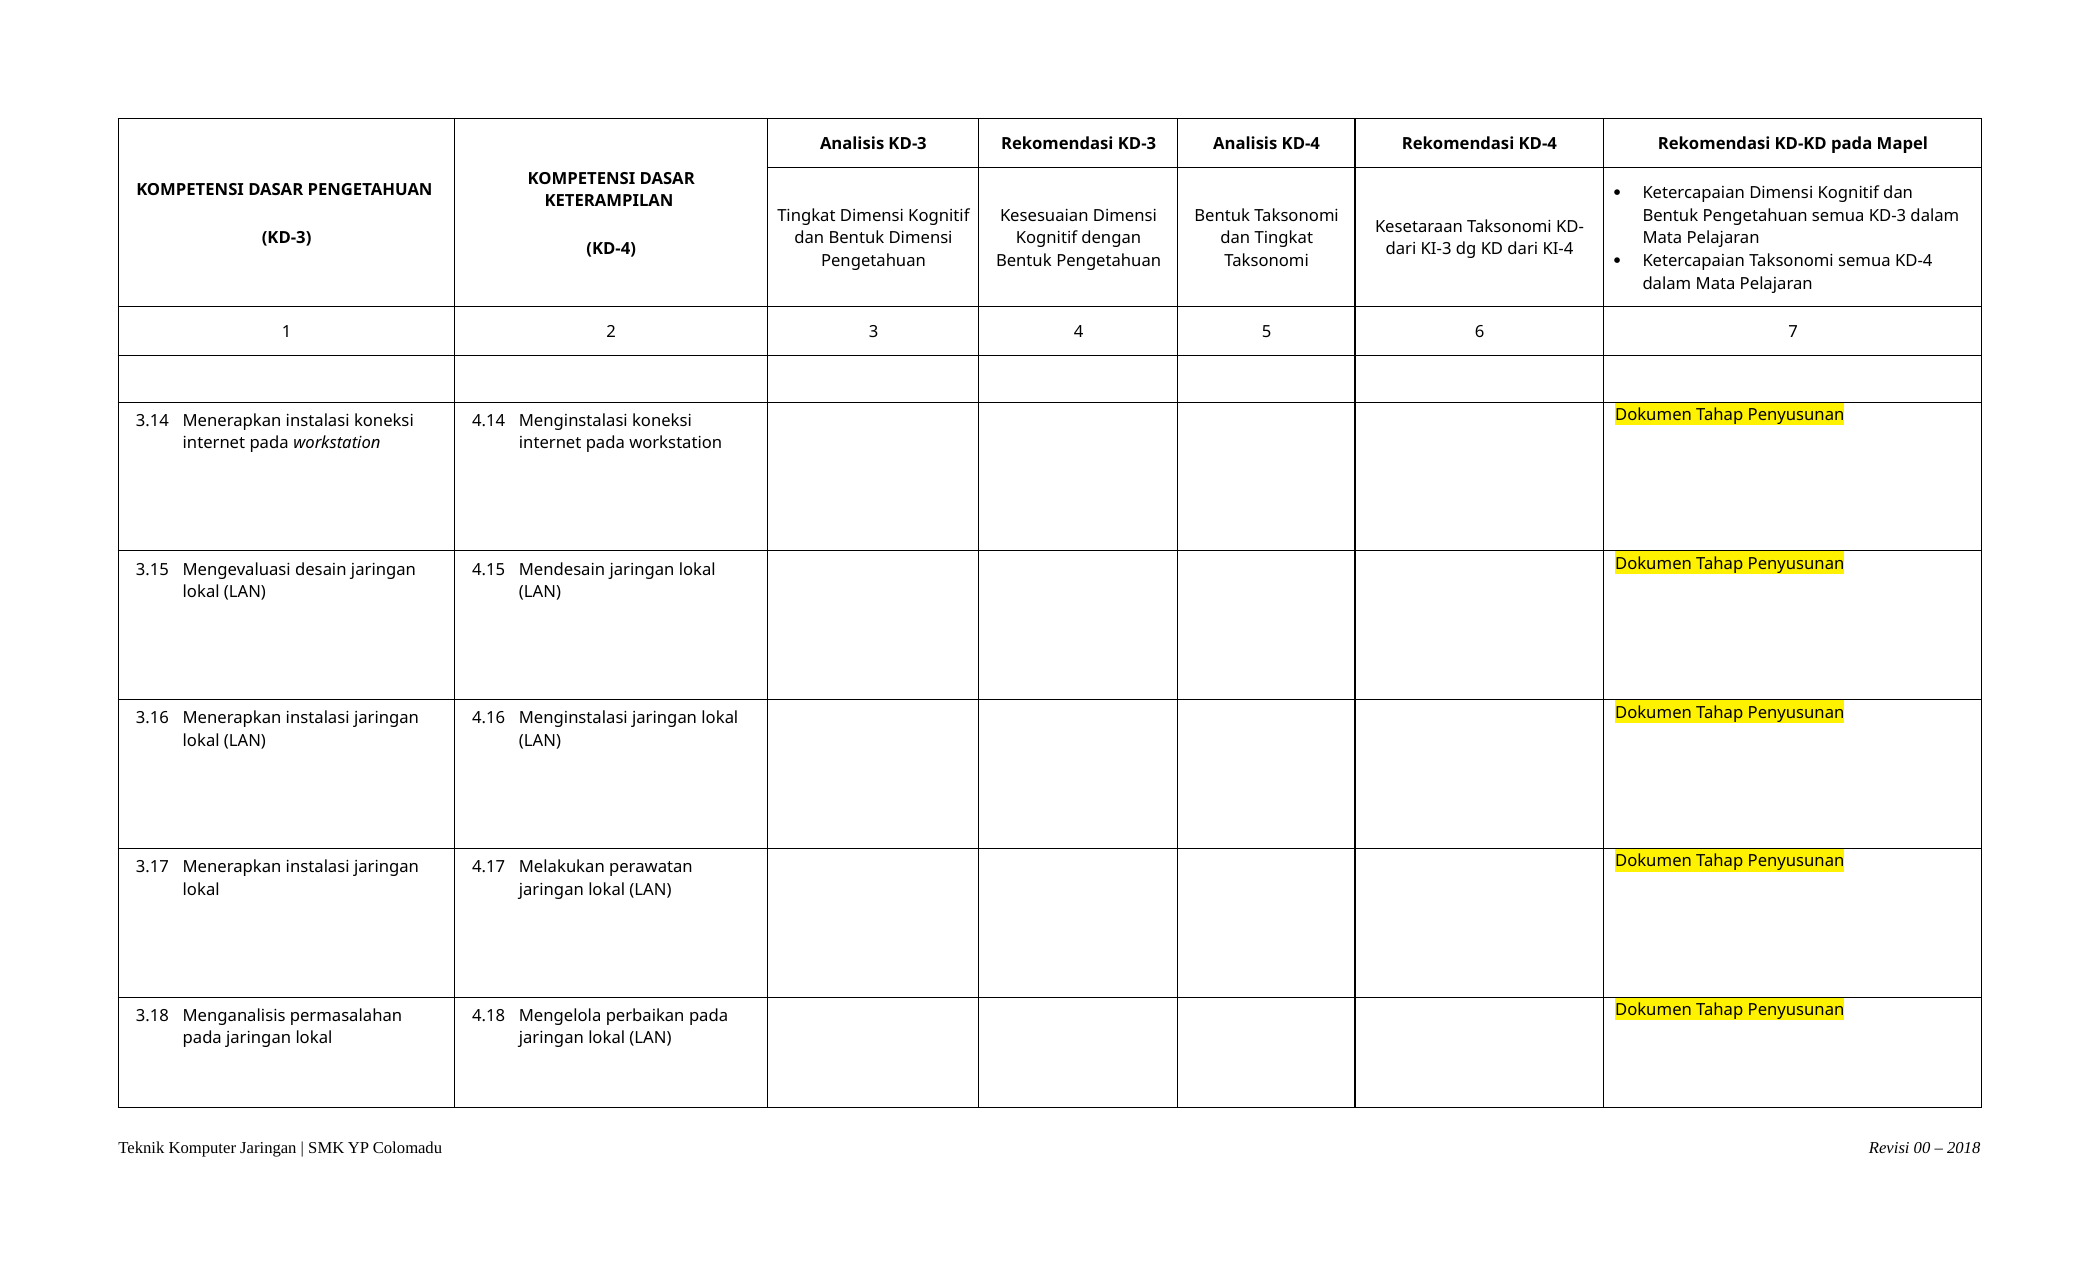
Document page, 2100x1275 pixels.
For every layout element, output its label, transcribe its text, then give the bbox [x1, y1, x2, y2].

table_header [1367, 849, 1592, 883]
table_cell [1356, 356, 1603, 402]
table_cell [768, 403, 978, 550]
table_cell 2 [455, 307, 767, 355]
table_cell [768, 551, 978, 699]
table_header [1367, 998, 1592, 1032]
table_cell [455, 356, 767, 402]
table_cell [455, 551, 767, 699]
table_header 4.15 [466, 551, 513, 608]
table_header [779, 551, 967, 586]
table_cell [768, 356, 978, 402]
table_cell [1178, 356, 1354, 402]
table_header [1189, 700, 1344, 734]
table_cell Kesetaraan Taksonomi KD-dari KI-3 dg KD dari KI-4 [1356, 168, 1603, 306]
table_cell Tingkat Dimensi Kognitif dan Bentuk Dimensi Pengetahuan [768, 168, 978, 306]
table_cell Dokumen Tahap Penyusunan [1604, 849, 1981, 997]
table_cell [979, 551, 1177, 699]
table_header [1367, 403, 1592, 437]
table_cell [455, 403, 767, 550]
table_header 3.16 [130, 700, 177, 757]
table_cell [1178, 403, 1354, 550]
table_cell Dokumen Tahap Penyusunan [1604, 551, 1981, 699]
table_header Analisis KD-3 [768, 119, 978, 167]
table_header KOMPETENSI DASAR PENGETAHUAN (KD-3) [119, 119, 454, 306]
table_cell [768, 849, 978, 997]
table_header [779, 403, 967, 437]
table_cell [1356, 998, 1603, 1107]
table_header Rekomendasi KD-4 [1356, 119, 1603, 167]
table_header Melakukan perawatan jaringan lokal (LAN) [513, 849, 756, 906]
table_header 3.14 [130, 403, 177, 459]
table_header 3.15 [130, 551, 177, 608]
table_header [991, 998, 1166, 1032]
table_header [779, 700, 967, 734]
table_header [1367, 700, 1592, 734]
table_cell Ketercapaian Dimensi Kognitif dan Bentuk Pengetahuan semua KD-3 dalam Mata Pelajaran Ketercapaian Taksonomi semua KD-4 dalam Mata Pelajaran [1604, 168, 1981, 306]
table_header [779, 998, 967, 1032]
table_cell Kesesuaian Dimensi Kognitif dengan Bentuk Pengetahuan [979, 168, 1177, 306]
table_header [991, 551, 1166, 586]
table_header KOMPETENSI DASAR KETERAMPILAN (KD-4) [455, 119, 767, 306]
table_header 4.18 [466, 998, 513, 1054]
table_header Mengevaluasi desain jaringan lokal (LAN) [177, 551, 443, 608]
table_cell 3 [768, 307, 978, 355]
table_cell [119, 849, 454, 997]
table_header Rekomendasi KD-KD pada Mapel [1604, 119, 1981, 167]
table_cell [1604, 356, 1981, 402]
table_header [1189, 849, 1344, 883]
table_cell [768, 700, 978, 848]
table_cell Dokumen Tahap Penyusunan [1604, 998, 1981, 1107]
table_header Menerapkan instalasi jaringan lokal (LAN) [177, 700, 443, 757]
table_header 4.16 [466, 700, 513, 757]
table_header [779, 849, 967, 883]
table_cell [119, 998, 454, 1107]
table_header Menginstalasi jaringan lokal (LAN) [513, 700, 756, 757]
table_cell Dokumen Tahap Penyusunan [1604, 700, 1981, 848]
table_header Menganalisis permasalahan pada jaringan lokal [177, 998, 443, 1054]
table_cell [1356, 700, 1603, 848]
table_cell [1356, 403, 1603, 550]
table_cell [455, 700, 767, 848]
table_cell 5 [1178, 307, 1354, 355]
table_cell [979, 700, 1177, 848]
table_cell [1178, 700, 1354, 848]
table_cell [979, 356, 1177, 402]
table_cell [979, 849, 1177, 997]
table_cell [1356, 551, 1603, 699]
table_header Mengelola perbaikan pada jaringan lokal (LAN) [513, 998, 756, 1054]
table_header [1367, 551, 1592, 586]
table_cell [1178, 849, 1354, 997]
table_cell Bentuk Taksonomi dan Tingkat Taksonomi [1178, 168, 1354, 306]
table_header Menerapkan instalasi koneksi internet pada workstation [177, 403, 443, 459]
table_cell [119, 551, 454, 699]
table_header Analisis KD-4 [1178, 119, 1354, 167]
table_header Menginstalasi koneksi internet pada workstation [513, 403, 756, 459]
table_cell 4 [979, 307, 1177, 355]
table_header [991, 403, 1166, 437]
table_header [991, 849, 1166, 883]
table_header 3.17 [130, 849, 177, 906]
table_header Mendesain jaringan lokal (LAN) [513, 551, 756, 608]
table_cell [1178, 998, 1354, 1107]
table_cell 1 [119, 307, 454, 355]
table_cell [119, 356, 454, 402]
table_cell [119, 403, 454, 550]
table_header Menerapkan instalasi jaringan lokal [177, 849, 443, 906]
table_cell 6 [1356, 307, 1603, 355]
table_cell [768, 998, 978, 1107]
table_cell Dokumen Tahap Penyusunan [1604, 403, 1981, 550]
table_cell [979, 403, 1177, 550]
table_cell [1356, 849, 1603, 997]
table_cell [979, 998, 1177, 1107]
table_header 3.18 [130, 998, 177, 1054]
table_header 4.14 [466, 403, 513, 459]
table_cell [455, 849, 767, 997]
table_cell [1178, 551, 1354, 699]
table_header [991, 700, 1166, 734]
table_cell 7 [1604, 307, 1981, 355]
table_header [1189, 551, 1344, 586]
table_header Rekomendasi KD-3 [979, 119, 1177, 167]
table_header [1189, 998, 1344, 1032]
table_header 4.17 [466, 849, 513, 906]
table_header [1189, 403, 1344, 437]
table_cell [119, 700, 454, 848]
table_cell [455, 998, 767, 1107]
